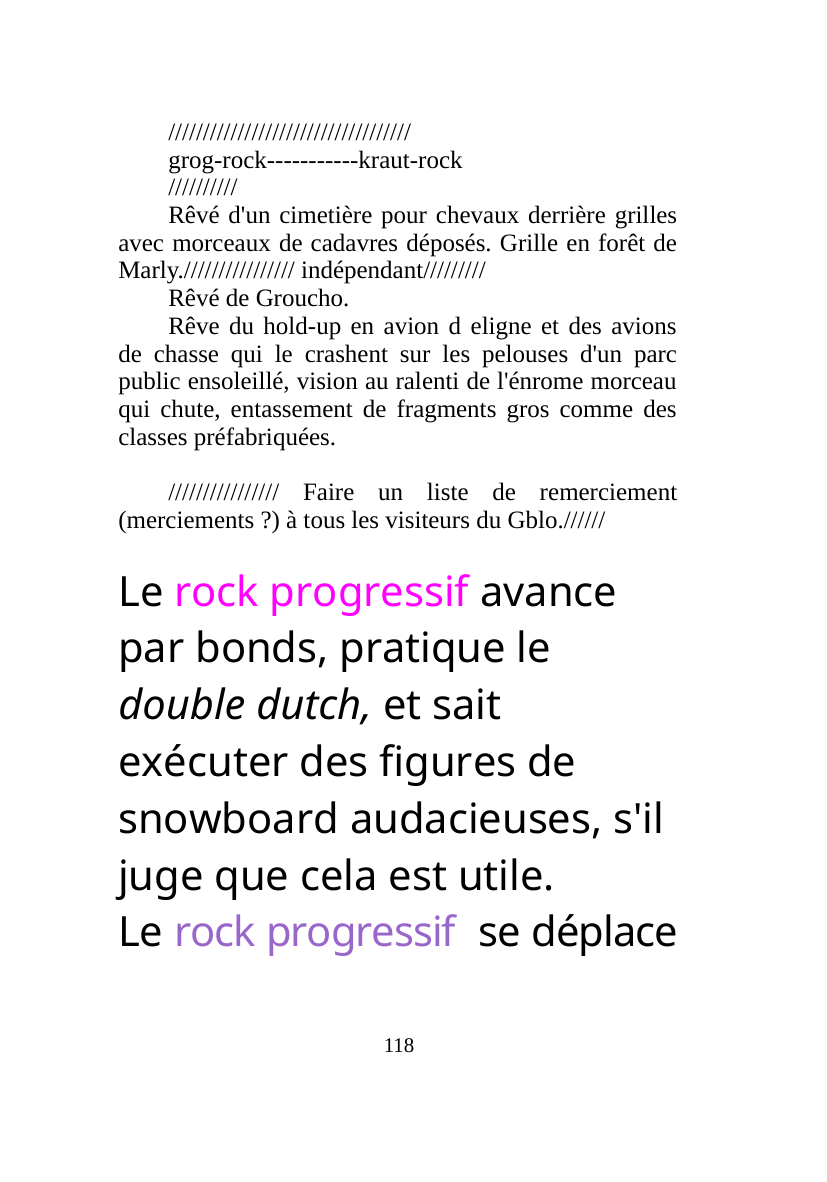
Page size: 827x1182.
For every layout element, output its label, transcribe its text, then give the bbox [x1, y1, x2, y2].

text Rêve du hold-up en avion d eligne et des avions de chasse qui le crashent sur les pelouses d'un parc public ensoleillé, vision au ralenti de l'énrome morceau qui chute, entassement de fragments gros comme des classes préfabriquées. [118, 312, 677, 451]
text ////////// [118, 173, 677, 201]
text Le rock progressif se déplace [118, 902, 678, 959]
text Le rock progressif avance par bonds, pratique le double dutch, et sait exécuter des figures de snowboard audacieuses, s'il juge que cela est utile. [118, 561, 678, 902]
text Rêvé d'un cimetière pour chevaux derrière grilles avec morceaux de cadavres déposés. Grille en forêt de Marly.//////////////// indépendant///////// [118, 201, 677, 284]
text /////////////////////////////////// [118, 118, 677, 146]
text //////////////// Faire un liste de remerciement (merciements ?) à tous les visiteurs du Gblo.////// [118, 478, 677, 534]
text Rêvé de Groucho. [118, 284, 677, 312]
text grog-rock-----------kraut-rock [118, 146, 677, 173]
